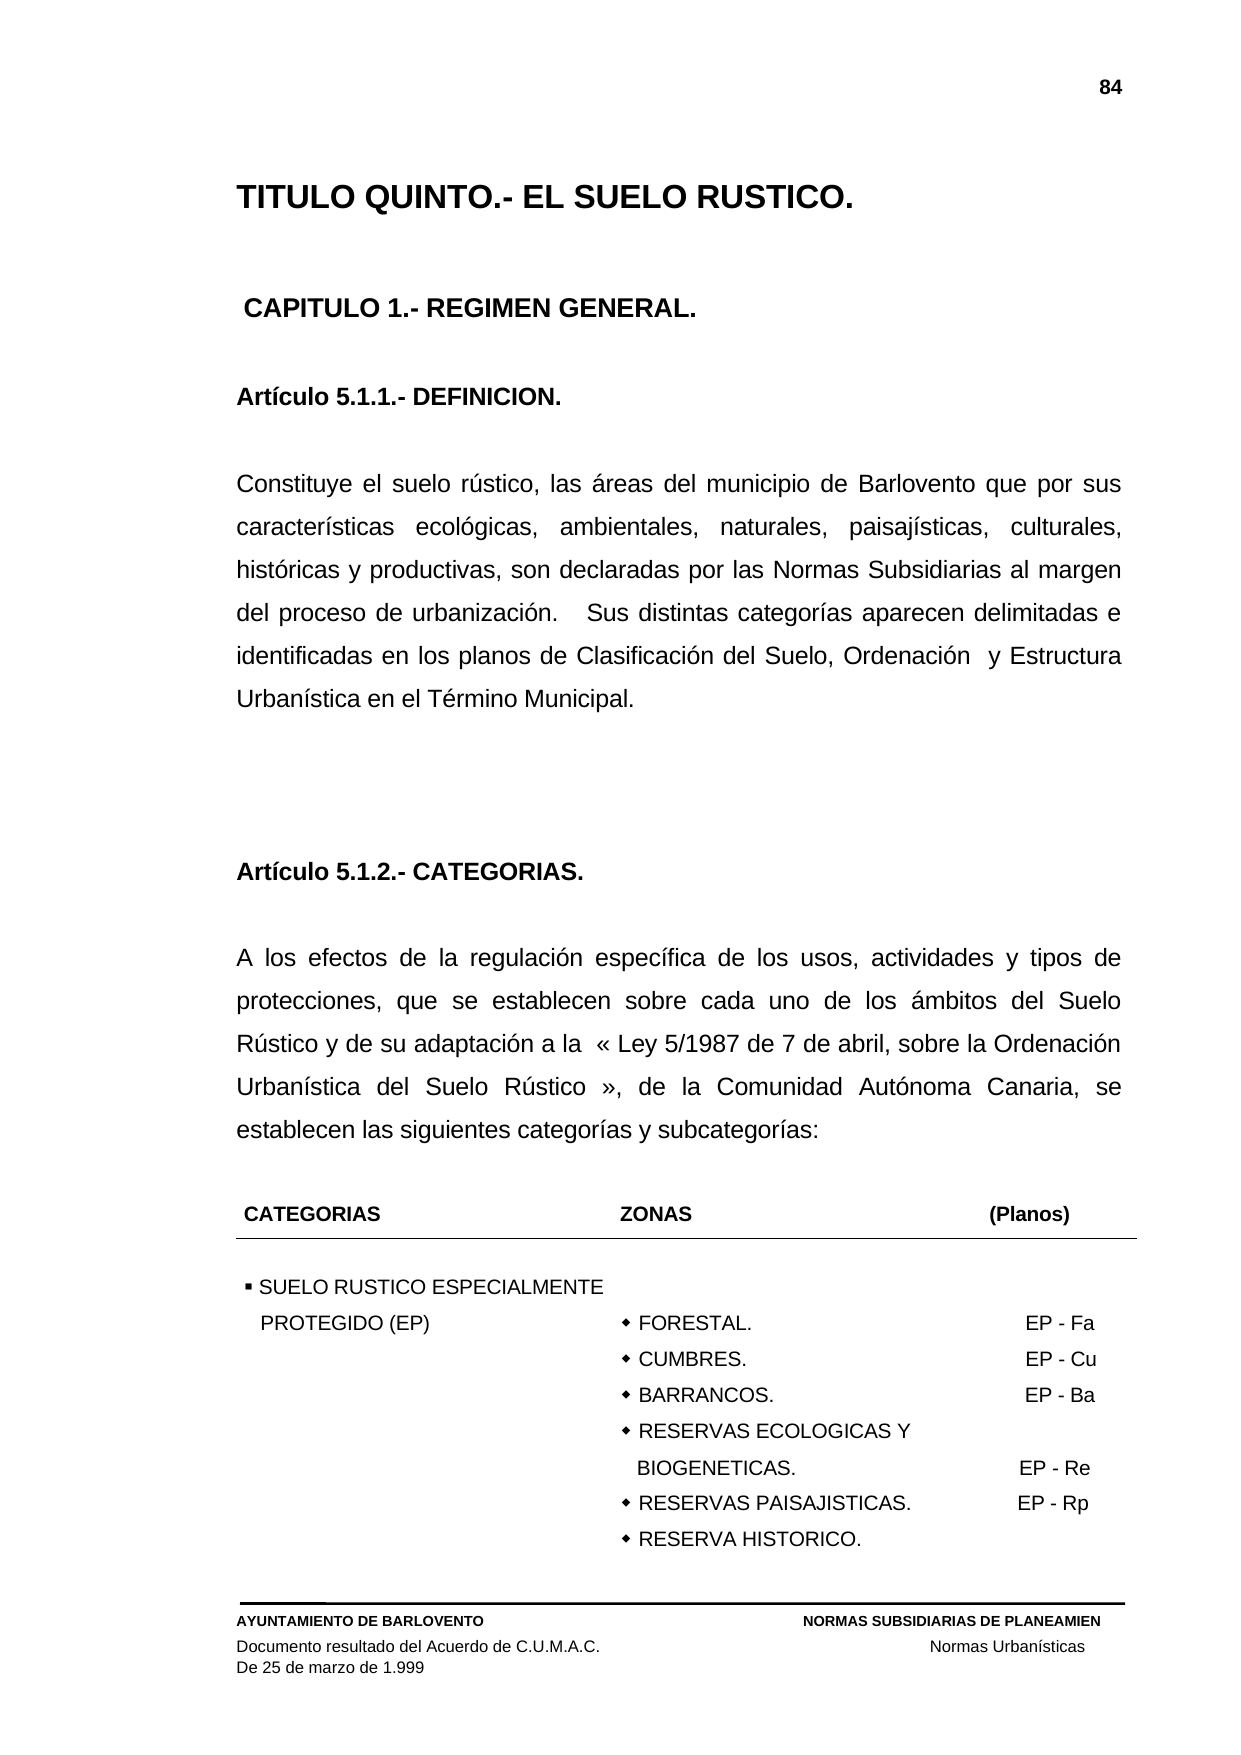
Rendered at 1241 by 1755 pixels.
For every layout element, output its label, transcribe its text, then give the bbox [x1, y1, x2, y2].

table_header (Planos) [982, 1202, 1137, 1238]
table_header CATEGORIAS [236, 1202, 613, 1238]
table_header ZONAS [613, 1202, 982, 1238]
table_cell  FORESTAL. EP - Fa  CUMBRES. EP - Cu  BARRANCOS. EP - Ba  RESERVAS ECOLOGICAS Y BIOGENETICAS. EP - Re  RESERVAS PAISAJISTICAS. EP - Rp  RESERVA HISTORICO. [613, 1239, 1137, 1563]
text Artículo 5.1.2.‑ CATEGORIAS. [236, 857, 1122, 886]
text TITULO QUINTO.‑ EL SUELO RUSTICO. [236, 177, 1122, 216]
text CAPITULO 1.‑ REGIMEN GENERAL. [236, 292, 1122, 324]
text Constituye el suelo rústico, las áreas del municipio de Barlovento que por sus características ecológicas, ambientales, naturales, paisajísticas, culturales, históricas y productivas, son declaradas por las Normas Subsidiarias al margen del proceso de urbanización. Sus distintas categorías aparecen delimitadas e identificadas en los planos de Clasificación del Suelo, Ordenación y Estructura Urbanística en el Término Municipal. [236, 469, 1122, 713]
text A los efectos de la regulación específica de los usos, actividades y tipos de protecciones, que se establecen sobre cada uno de los ámbitos del Suelo Rústico y de su adaptación a la « Ley 5/1987 de 7 de abril, sobre la Ordenación Urbanística del Suelo Rústico », de la Comunidad Autónoma Canaria, se establecen las siguientes categorías y subcategorías: [236, 943, 1122, 1144]
text Artículo 5.1.1.‑ DEFINICION. [236, 382, 1122, 411]
table_cell  SUELO RUSTICO ESPECIALMENTE PROTEGIDO (EP) [236, 1239, 613, 1563]
